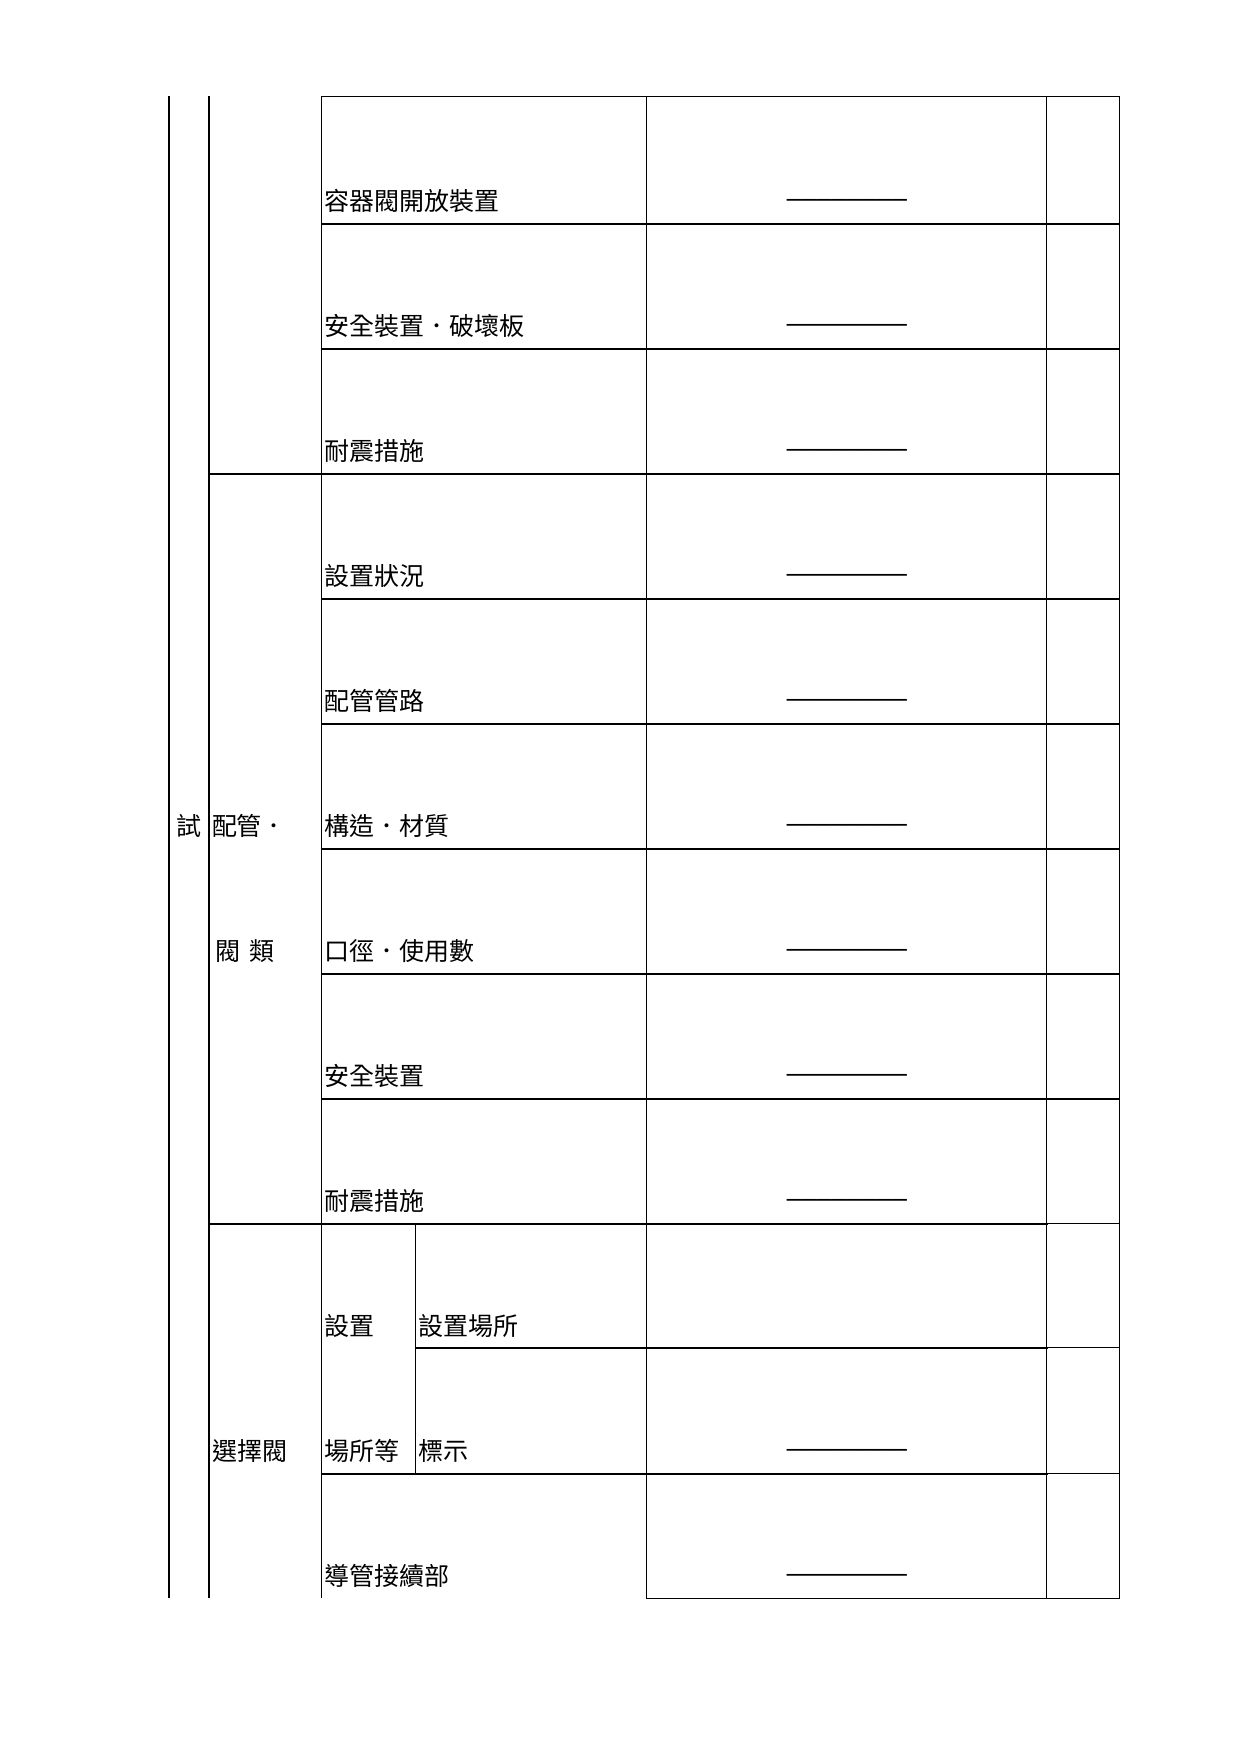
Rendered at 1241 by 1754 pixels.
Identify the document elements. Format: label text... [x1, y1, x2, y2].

table_cell 標示 [416, 1349, 646, 1473]
table_cell [210, 598, 247, 723]
table_cell [210, 96, 247, 223]
table_cell ──────── [647, 1100, 1046, 1223]
table_cell [170, 348, 208, 473]
table_cell ──────── [647, 225, 1046, 348]
table_cell 試 [170, 723, 208, 848]
table_cell [170, 1347, 208, 1473]
table_cell ──────── [647, 725, 1046, 848]
table_cell [210, 475, 247, 598]
table_cell [170, 1473, 208, 1598]
table_cell [170, 848, 208, 973]
table_cell [170, 223, 208, 348]
table_cell [170, 96, 208, 223]
table_cell 配管． [210, 723, 321, 848]
table_cell [1047, 1224, 1119, 1347]
table_cell [647, 1225, 1046, 1347]
table_cell [210, 973, 247, 1098]
table_cell [1047, 97, 1119, 223]
table_cell [170, 973, 208, 1098]
table_cell ──────── [647, 975, 1046, 1098]
table_cell [1047, 1100, 1119, 1223]
table_cell [210, 1225, 321, 1347]
table_cell 安全裝置 [322, 975, 646, 1098]
table_cell 容器閥開放裝置 [322, 97, 646, 223]
table_cell 耐震措施 [322, 350, 646, 473]
table_cell 安全裝置．破壞板 [322, 225, 646, 348]
table_cell [170, 473, 208, 598]
table_cell ──────── [647, 600, 1046, 723]
table_cell ──────── [647, 350, 1046, 473]
table_cell ──────── [647, 1349, 1046, 1473]
table_cell 類 [247, 848, 321, 973]
table_cell ──────── [647, 97, 1046, 223]
table_cell 選擇閥 [210, 1347, 321, 1473]
table_cell [1047, 975, 1119, 1098]
table_cell [247, 96, 321, 223]
table_cell 導管接續部 [322, 1475, 646, 1598]
table_cell [247, 1098, 321, 1223]
table_cell 設置狀況 [322, 475, 646, 598]
table_cell [1047, 1474, 1119, 1598]
table_cell [1047, 1348, 1119, 1473]
table_cell 配管管路 [322, 600, 646, 723]
table_cell [170, 1098, 208, 1223]
table_cell 構造．材質 [322, 725, 646, 848]
table_cell [1047, 850, 1119, 973]
table_cell 閥 [210, 848, 247, 973]
table_cell [247, 598, 321, 723]
table_cell 場所等 [322, 1347, 415, 1473]
table_cell [170, 1223, 208, 1347]
table_cell [170, 598, 208, 723]
table_cell [1047, 225, 1119, 348]
table_cell [1047, 350, 1119, 473]
table_cell 設置 [322, 1225, 415, 1347]
table_cell [1047, 475, 1119, 598]
table_cell [247, 475, 321, 598]
table_cell 口徑．使用數 [322, 850, 646, 973]
table_cell [210, 1473, 321, 1598]
table_cell [210, 223, 247, 348]
table_cell [247, 973, 321, 1098]
table_cell [1047, 600, 1119, 723]
table_cell ──────── [647, 475, 1046, 598]
table_cell [247, 223, 321, 348]
table_cell ──────── [647, 850, 1046, 973]
table_cell 設置場所 [416, 1225, 646, 1347]
table_cell ──────── [647, 1475, 1046, 1598]
table_cell 耐震措施 [322, 1100, 646, 1223]
table_cell [247, 348, 321, 473]
table_cell [1047, 725, 1119, 848]
table_cell [210, 348, 247, 473]
table_cell [210, 1098, 247, 1223]
